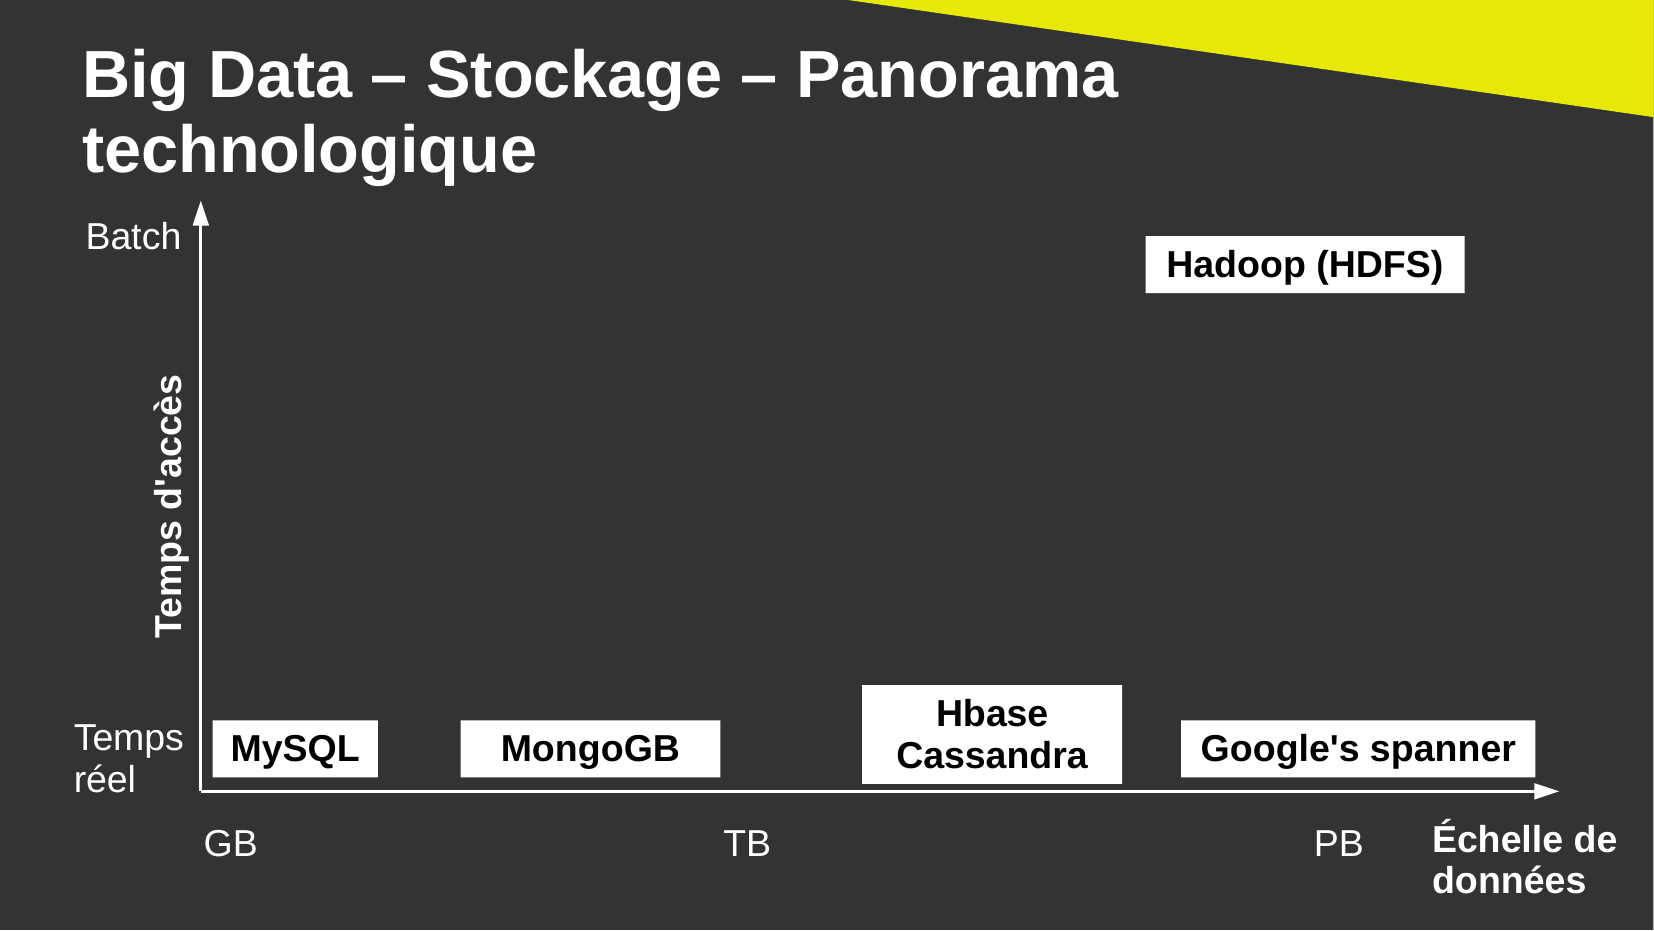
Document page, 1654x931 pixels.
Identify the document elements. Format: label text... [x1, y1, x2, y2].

text_box [848, 0, 1654, 118]
text_box MongoGB [460, 720, 721, 778]
text_box Hbase Cassandra [862, 685, 1123, 784]
text_box Google's spanner [1181, 720, 1536, 778]
text_box Hadoop (HDFS) [1145, 236, 1465, 294]
text_box TB [708, 814, 804, 872]
text_box Échelle de données [1417, 810, 1654, 910]
title Big Data – Stockage – Panorama technologique [82, 37, 1571, 187]
text_box GB [188, 814, 284, 872]
text_box Temps réel [59, 708, 213, 808]
text_box PB [1299, 814, 1394, 872]
text_box MySQL [212, 720, 378, 778]
text_box Batch [70, 208, 225, 308]
text_box Temps d'accès [139, 323, 197, 690]
